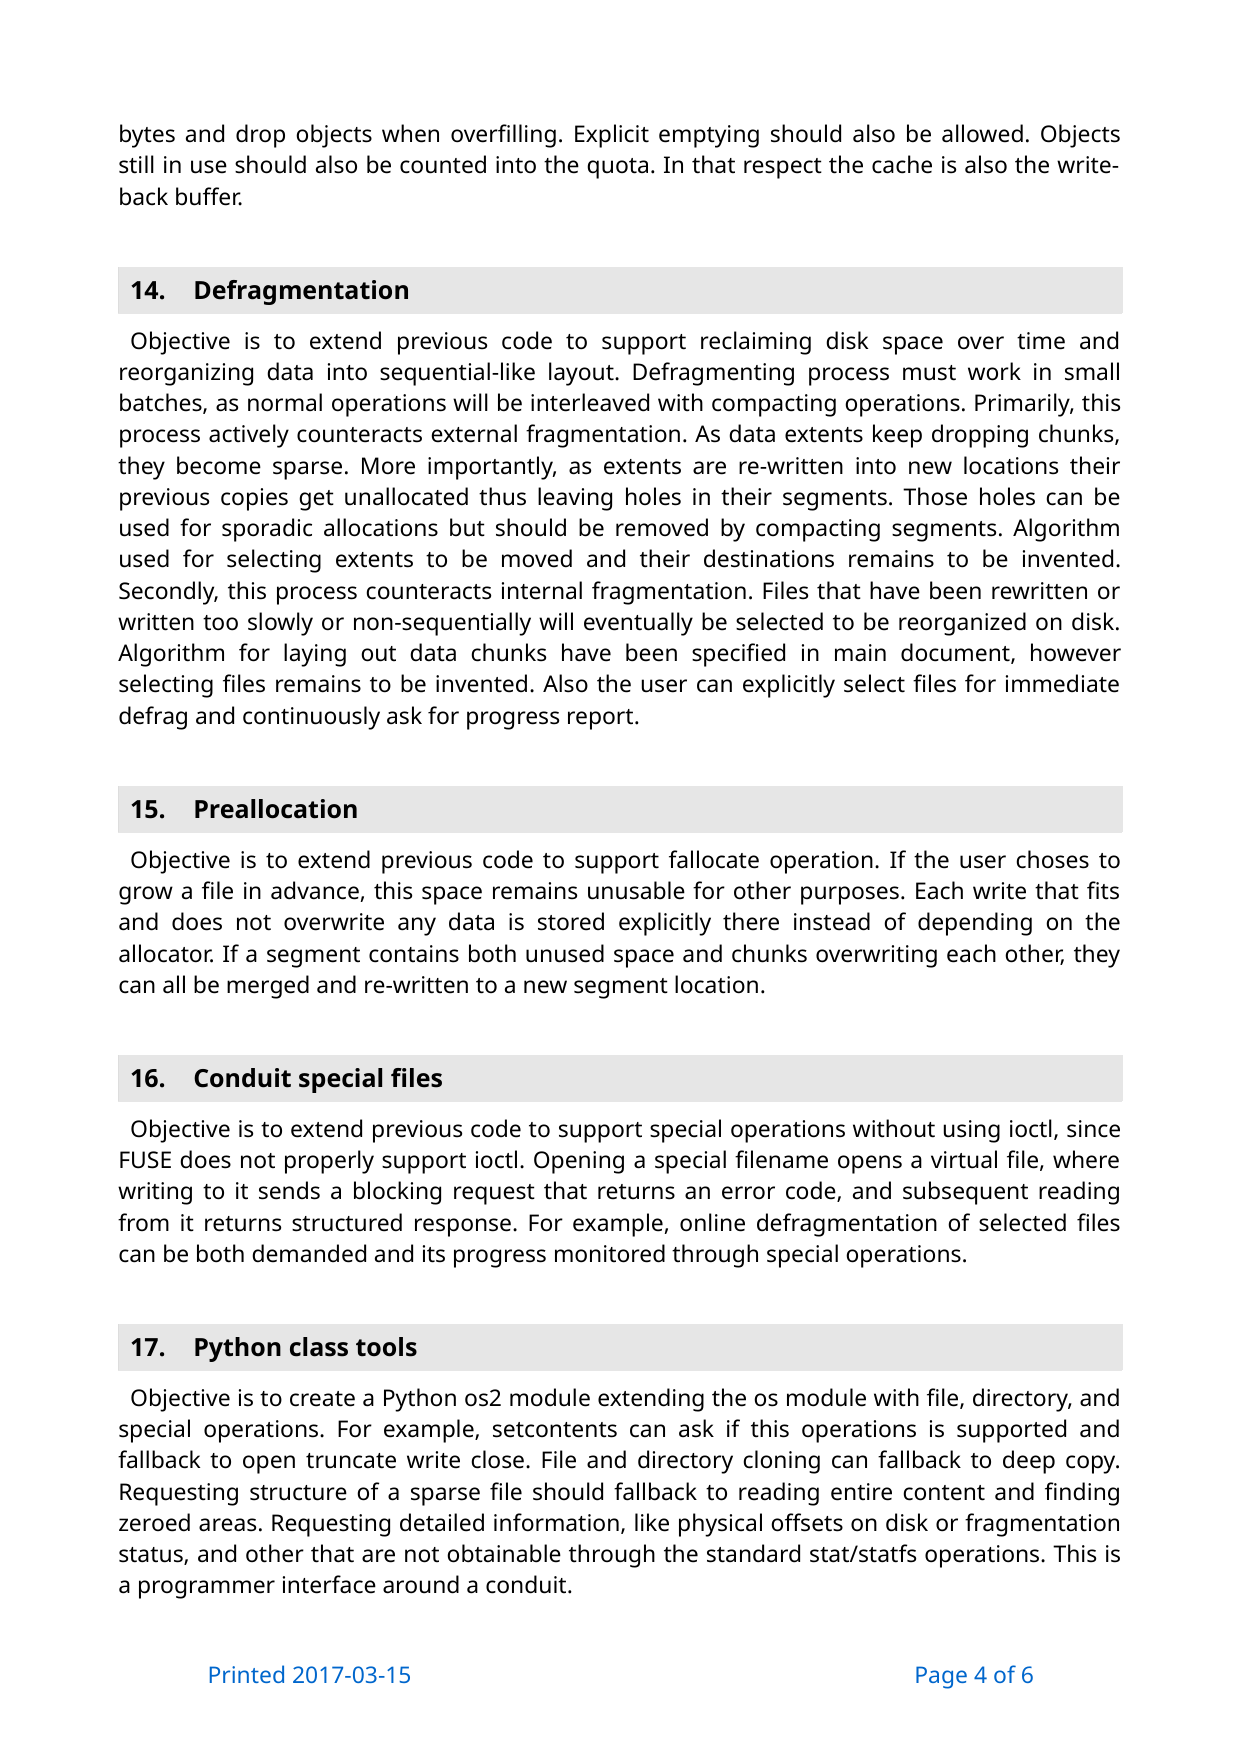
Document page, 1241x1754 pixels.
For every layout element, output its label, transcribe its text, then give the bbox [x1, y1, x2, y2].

text bytes and drop objects when overfilling. Explicit emptying should also be allowed. Objects still in use should also be counted into the quota. In that respect the cache is also the write-back buffer. [118, 118, 1122, 212]
subtitle Defragmentation [119, 268, 1122, 313]
text Objective is to extend previous code to support fallocate operation. If the user choses to grow a file in advance, this space remains unusable for other purposes. Each write that fits and does not overwrite any data is stored explicitly there instead of depending on the allocator. If a segment contains both unused space and chunks overwriting each other, they can all be merged and re-written to a new segment location. [118, 844, 1122, 1000]
subtitle Preallocation [119, 787, 1122, 832]
subtitle Python class tools [119, 1325, 1122, 1370]
text Objective is to extend previous code to support reclaiming disk space over time and reorganizing data into sequential-like layout. Defragmenting process must work in small batches, as normal operations will be interleaved with compacting operations. Primarily, this process actively counteracts external fragmentation. As data extents keep dropping chunks, they become sparse. More importantly, as extents are re-written into new locations their previous copies get unallocated thus leaving holes in their segments. Those holes can be used for sporadic allocations but should be removed by compacting segments. Algorithm used for selecting extents to be moved and their destinations remains to be invented. Secondly, this process counteracts internal fragmentation. Files that have been rewritten or written too slowly or non-sequentially will eventually be selected to be reorganized on disk. Algorithm for laying out data chunks have been specified in main document, however selecting files remains to be invented. Also the user can explicitly select files for immediate defrag and continuously ask for progress report. [118, 325, 1122, 731]
text Objective is to create a Python os2 module extending the os module with file, directory, and special operations. For example, setcontents can ask if this operations is supported and fallback to open truncate write close. File and directory cloning can fallback to deep copy. Requesting structure of a sparse file should fallback to reading entire content and finding zeroed areas. Requesting detailed information, like physical offsets on disk or fragmentation status, and other that are not obtainable through the standard stat/statfs operations. This is a programmer interface around a conduit. [118, 1382, 1122, 1601]
text Objective is to extend previous code to support special operations without using ioctl, since FUSE does not properly support ioctl. Opening a special filename opens a virtual file, where writing to it sends a blocking request that returns an error code, and subsequent reading from it returns structured response. For example, online defragmentation of selected files can be both demanded and its progress monitored through special operations. [118, 1113, 1122, 1269]
subtitle Conduit special files [119, 1056, 1122, 1101]
